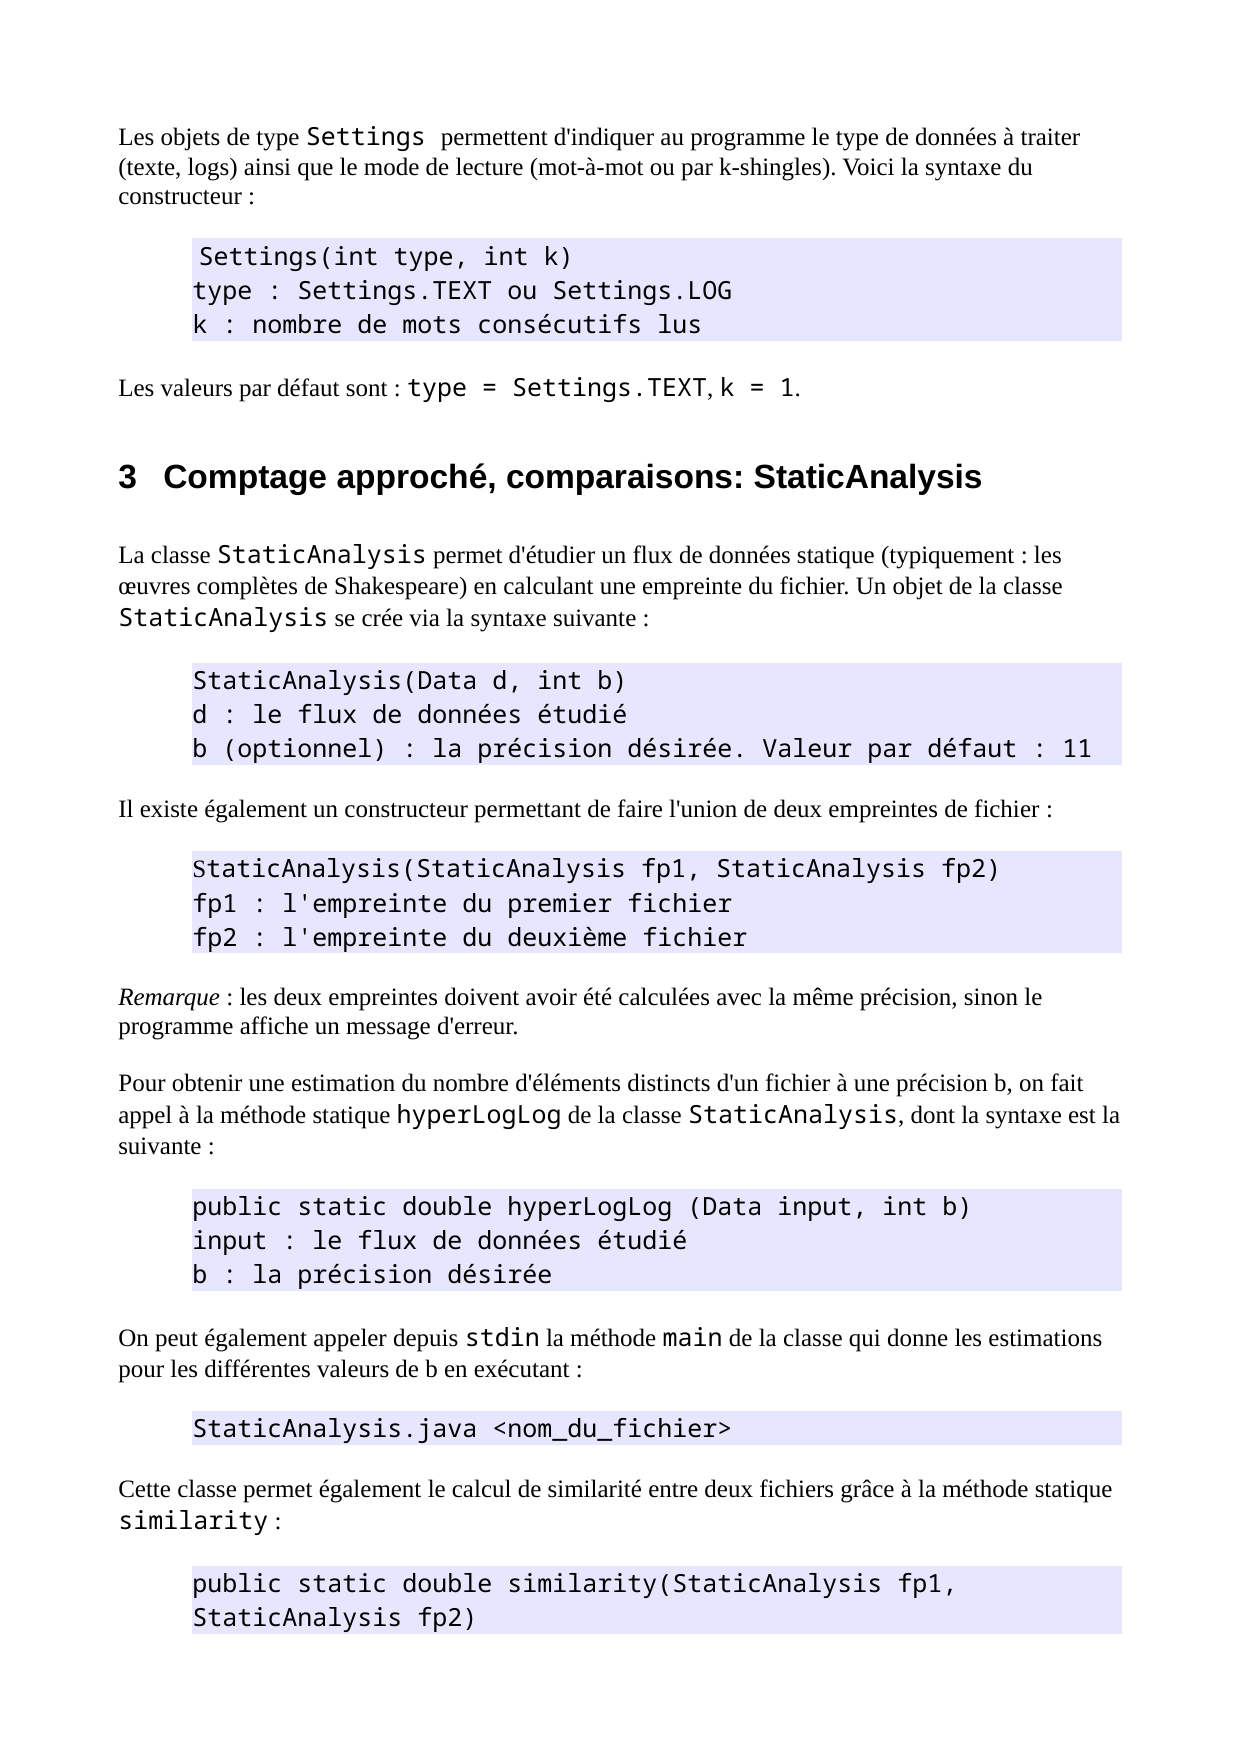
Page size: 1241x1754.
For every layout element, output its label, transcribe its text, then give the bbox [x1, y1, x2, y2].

text Remarque : les deux empreintes doivent avoir été calculées avec la même précision, sinon le programme affiche un message d'erreur. [118, 982, 1122, 1039]
text public static double similarity(StaticAnalysis fp1, StaticAnalysis fp2) [192, 1566, 1122, 1634]
text type : Settings.TEXT ou Settings.LOG [192, 272, 1122, 307]
text La classe StaticAnalysis permet d'étudier un flux de données statique (typiquement : les œuvres complètes de Shakespeare) en calculant une empreinte du fichier. Un objet de la classe StaticAnalysis se crée via la syntaxe suivante : [118, 537, 1122, 634]
subtitle 3 Comptage approché, comparaisons: StaticAnalysis [118, 457, 1122, 496]
text Les valeurs par défaut sont : type = Settings.TEXT, k = 1. [118, 369, 1122, 403]
text On peut également appeler depuis stdin la méthode main de la classe qui donne les estimations pour les différentes valeurs de b en exécutant : [118, 1319, 1122, 1382]
text public static double hyperLogLog (Data input, int b) [192, 1189, 1122, 1223]
text d : le flux de données étudié [192, 697, 1122, 731]
text Cette classe permet également le calcul de similarité entre deux fichiers grâce à la méthode statique similarity : [118, 1474, 1122, 1537]
text StaticAnalysis(Data d, int b) [192, 663, 1122, 697]
text Pour obtenir une estimation du nombre d'éléments distincts d'un fichier à une précision b, on fait appel à la méthode statique hyperLogLog de la classe StaticAnalysis, dont la syntaxe est la suivante : [118, 1068, 1122, 1160]
text b (optionnel) : la précision désirée. Valeur par défaut : 11 [192, 731, 1122, 765]
text StaticAnalysis.java <nom_du_fichier> [192, 1411, 1122, 1445]
text Settings(int type, int k) [192, 238, 1122, 272]
text StaticAnalysis(StaticAnalysis fp1, StaticAnalysis fp2) [192, 851, 1122, 885]
text Les objets de type Settings permettent d'indiquer au programme le type de données à traiter (texte, logs) ainsi que le mode de lecture (mot-à-mot ou par k-shingles). Voici la syntaxe du constructeur : [118, 118, 1122, 210]
text input : le flux de données étudié [192, 1223, 1122, 1257]
text fp1 : l'empreinte du premier fichier [192, 885, 1122, 919]
text fp2 : l'empreinte du deuxième fichier [192, 919, 1122, 953]
text k : nombre de mots consécutifs lus [192, 307, 1122, 341]
text Il existe également un constructeur permettant de faire l'union de deux empreintes de fichier : [118, 794, 1122, 822]
text b : la précision désirée [192, 1257, 1122, 1291]
